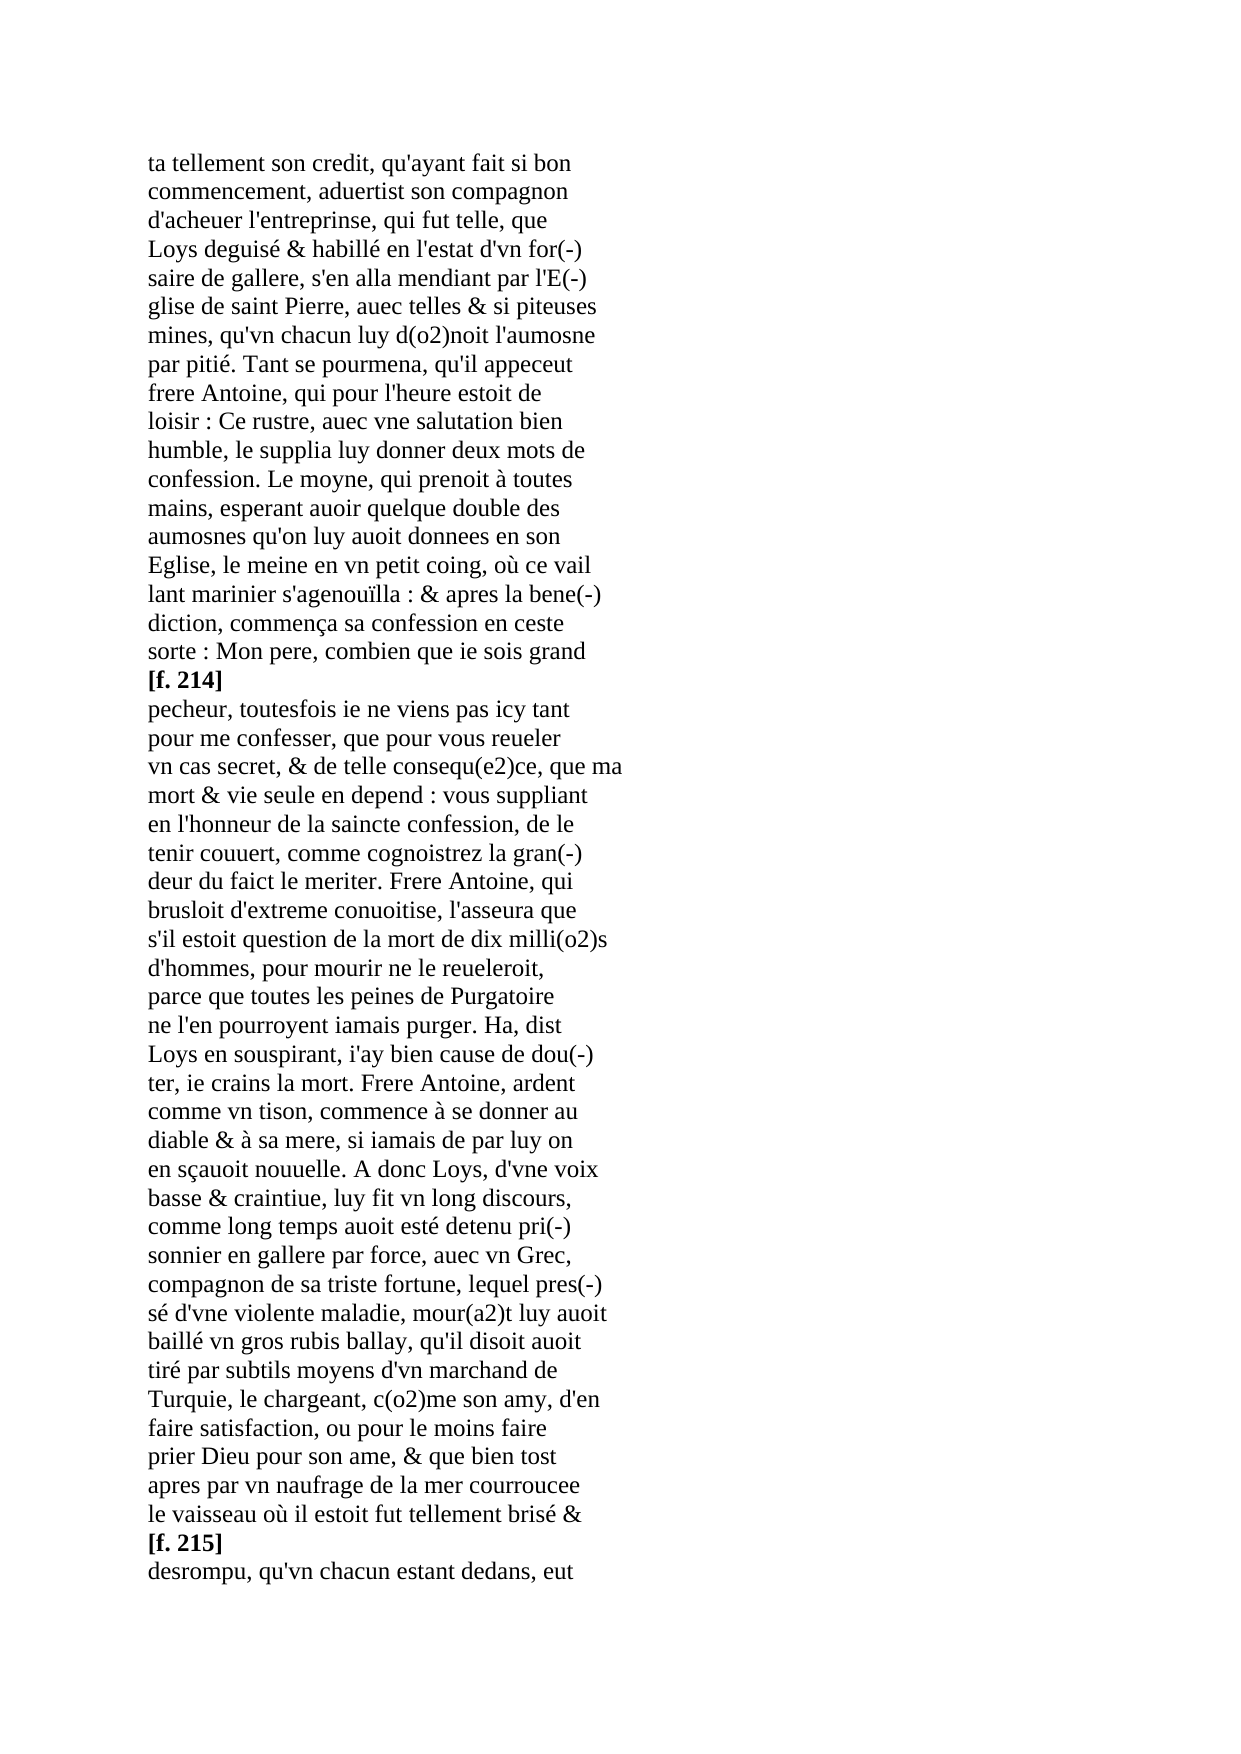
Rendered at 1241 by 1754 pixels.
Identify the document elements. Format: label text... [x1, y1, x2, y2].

text ta tellement son credit, qu'ayant fait si bon commencement, aduertist son compagnon d'acheuer l'entreprinse, qui fut telle, que Loys deguisé & habillé en l'estat d'vn for(-) saire de gallere, s'en alla mendiant par l'E(-) glise de saint Pierre, auec telles & si piteuses mines, qu'vn chacun luy d(o2)noit l'aumosne par pitié. Tant se pourmena, qu'il appeceut frere Antoine, qui pour l'heure estoit de loisir : Ce rustre, auec vne salutation bien humble, le supplia luy donner deux mots de confession. Le moyne, qui prenoit à toutes mains, esperant auoir quelque double des aumosnes qu'on luy auoit donnees en son Eglise, le meine en vn petit coing, où ce vail lant marinier s'agenouïlla : & apres la bene(-) diction, commença sa confession en ceste sorte : Mon pere, combien que ie sois grand [f. 214] pecheur, toutesfois ie ne viens pas icy tant pour me confesser, que pour vous reueler vn cas secret, & de telle consequ(e2)ce, que ma mort & vie seule en depend : vous suppliant en l'honneur de la saincte confession, de le tenir couuert, comme cognoistrez la gran(-) deur du faict le meriter. Frere Antoine, qui brusloit d'extreme conuoitise, l'asseura que s'il estoit question de la mort de dix milli(o2)s d'hommes, pour mourir ne le reueleroit, parce que toutes les peines de Purgatoire ne l'en pourroyent iamais purger. Ha, dist Loys en souspirant, i'ay bien cause de dou(-) ter, ie crains la mort. Frere Antoine, ardent comme vn tison, commence à se donner au diable & à sa mere, si iamais de par luy on en sçauoit nouuelle. A donc Loys, d'vne voix basse & craintiue, luy fit vn long discours, comme long temps auoit esté detenu pri(-) sonnier en gallere par force, auec vn Grec, compagnon de sa triste fortune, lequel pres(-) sé d'vne violente maladie, mour(a2)t luy auoit baillé vn gros rubis ballay, qu'il disoit auoit tiré par subtils moyens d'vn marchand de Turquie, le chargeant, c(o2)me son amy, d'en faire satisfaction, ou pour le moins faire prier Dieu pour son ame, & que bien tost apres par vn naufrage de la mer courroucee le vaisseau où il estoit fut tellement brisé & [f. 215] desrompu, qu'vn chacun estant dedans, eut [148, 148, 1093, 1585]
